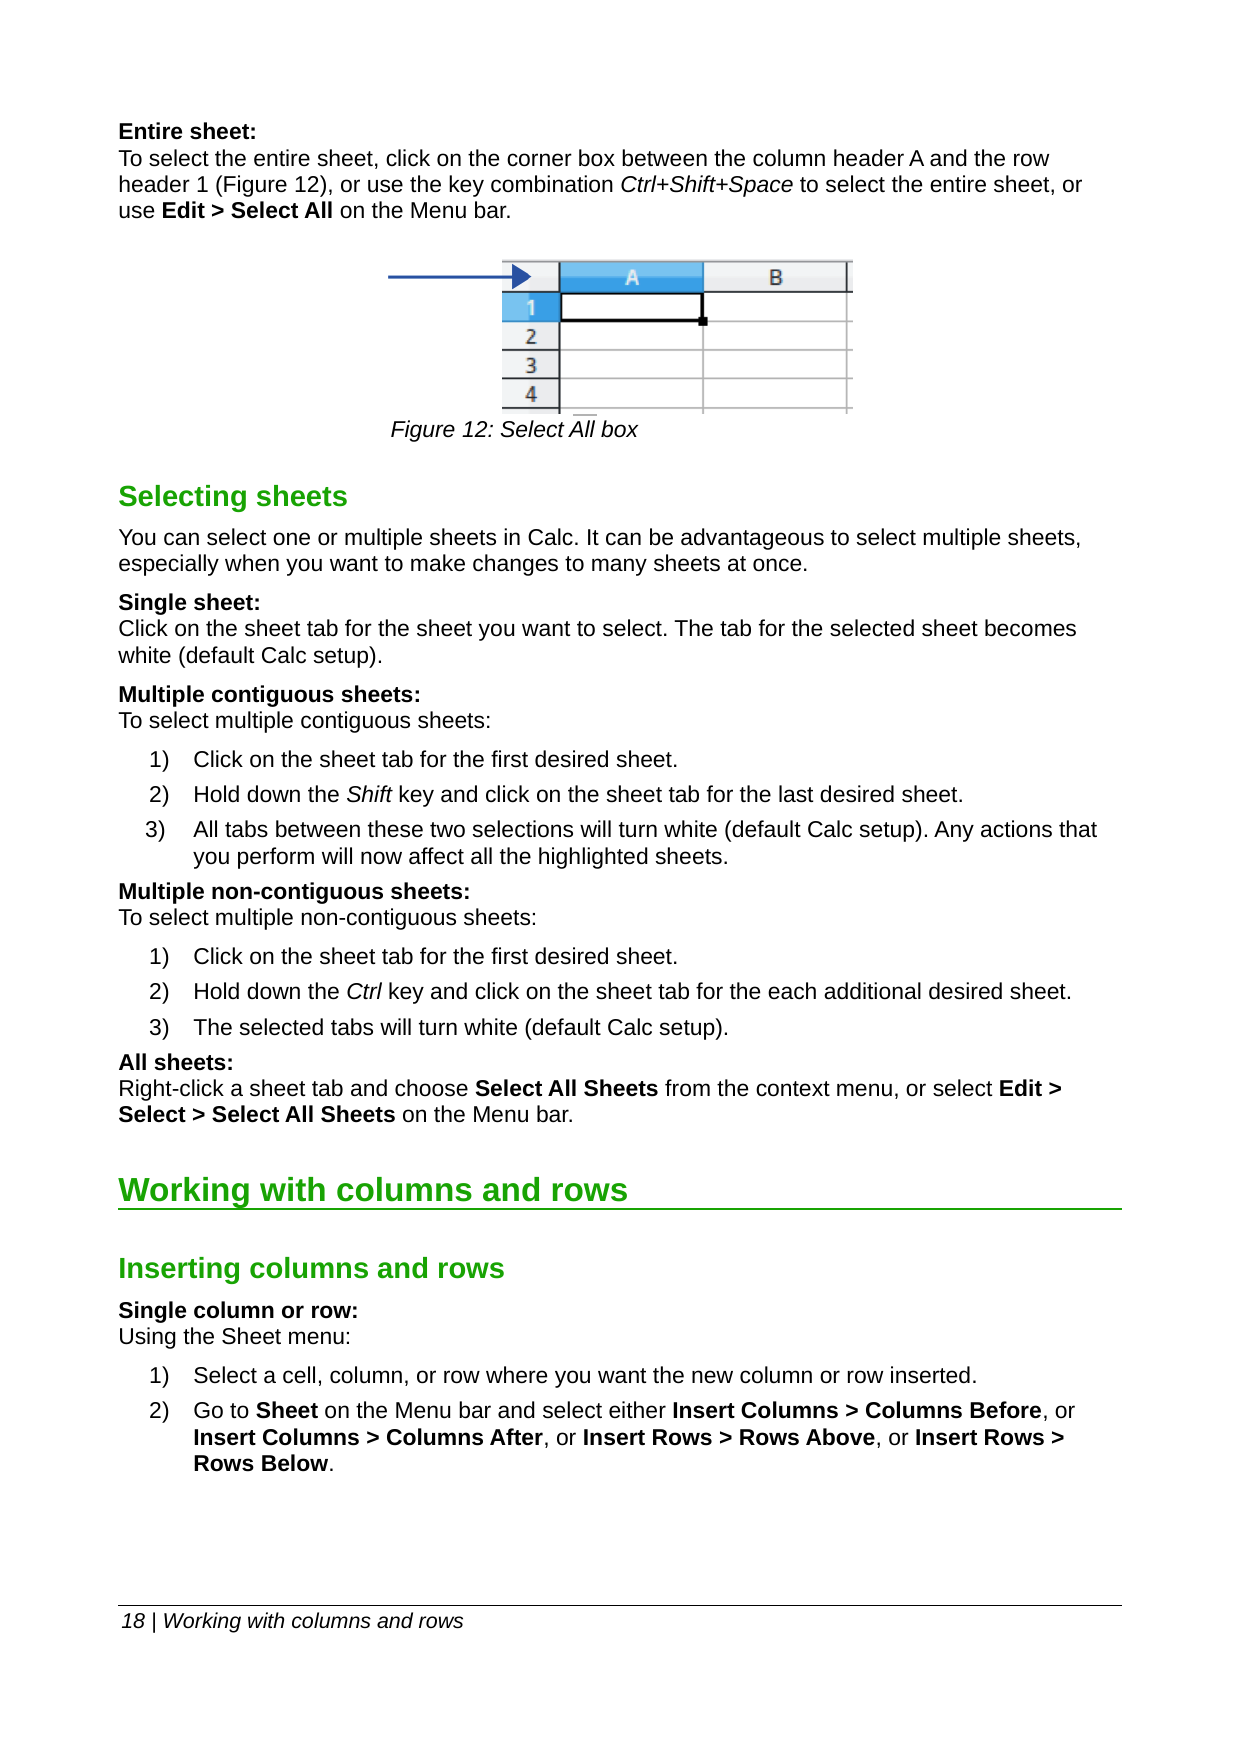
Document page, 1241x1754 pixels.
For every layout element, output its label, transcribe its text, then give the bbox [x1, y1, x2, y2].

text Single column or row: [118, 1297, 1122, 1323]
text To select the entire sheet, click on the corner box between the column header A and the row header 1 (Figure 12), or use the key combination Ctrl+Shift+Space to select the entire sheet, or use Edit > Select All on the Menu bar. [118, 144, 1122, 223]
text All sheets: [118, 1049, 1122, 1075]
list Click on the sheet tab for the first desired sheet. [169, 746, 1122, 772]
text You can select one or multiple sheets in Calc. It can be advantageous to select multiple sheets, especially when you want to make changes to many sheets at once. [118, 524, 1122, 577]
text Multiple contiguous sheets: [118, 681, 1122, 707]
text Click on the sheet tab for the sheet you want to select. The tab for the selected sheet becomes white (default Calc setup). [118, 615, 1122, 668]
text Single sheet: [118, 589, 1122, 615]
subtitle Inserting columns and rows [118, 1252, 1122, 1285]
list The selected tabs will turn white (default Calc setup). [169, 1013, 1122, 1040]
list Hold down the Shift key and click on the sheet tab for the last desired sheet. [169, 781, 1122, 807]
list Select a cell, column, or row where you want the new column or row inserted. [169, 1362, 1122, 1388]
list To select multiple non-contiguous sheets: [118, 904, 1122, 931]
list Go to Sheet on the Menu bar and select either Insert Columns > Columns Before, or Insert Columns > Columns After, or Insert Rows > Rows Above, or Insert Rows > Rows Below. [169, 1397, 1122, 1476]
subtitle Working with columns and rows [118, 1170, 1122, 1208]
picture [383, 248, 857, 416]
list Using the Sheet menu: [118, 1323, 1122, 1349]
text Right-click a sheet tab and choose Select All Sheets from the context menu, or select Edit > Select > Select All Sheets on the Menu bar. [118, 1075, 1122, 1128]
list To select multiple contiguous sheets: [118, 707, 1122, 733]
list Click on the sheet tab for the first desired sheet. [169, 943, 1122, 969]
text Multiple non-contiguous sheets: [118, 878, 1122, 904]
list All tabs between these two selections will turn white (default Calc setup). Any actions that you perform will now affect all the highlighted sheets. [165, 816, 1122, 869]
text Entire sheet: [118, 118, 1122, 144]
list Hold down the Ctrl key and click on the sheet tab for the each additional desired sheet. [169, 978, 1122, 1004]
text Figure 12: Select All box [390, 416, 850, 442]
subtitle Selecting sheets [118, 478, 1122, 512]
